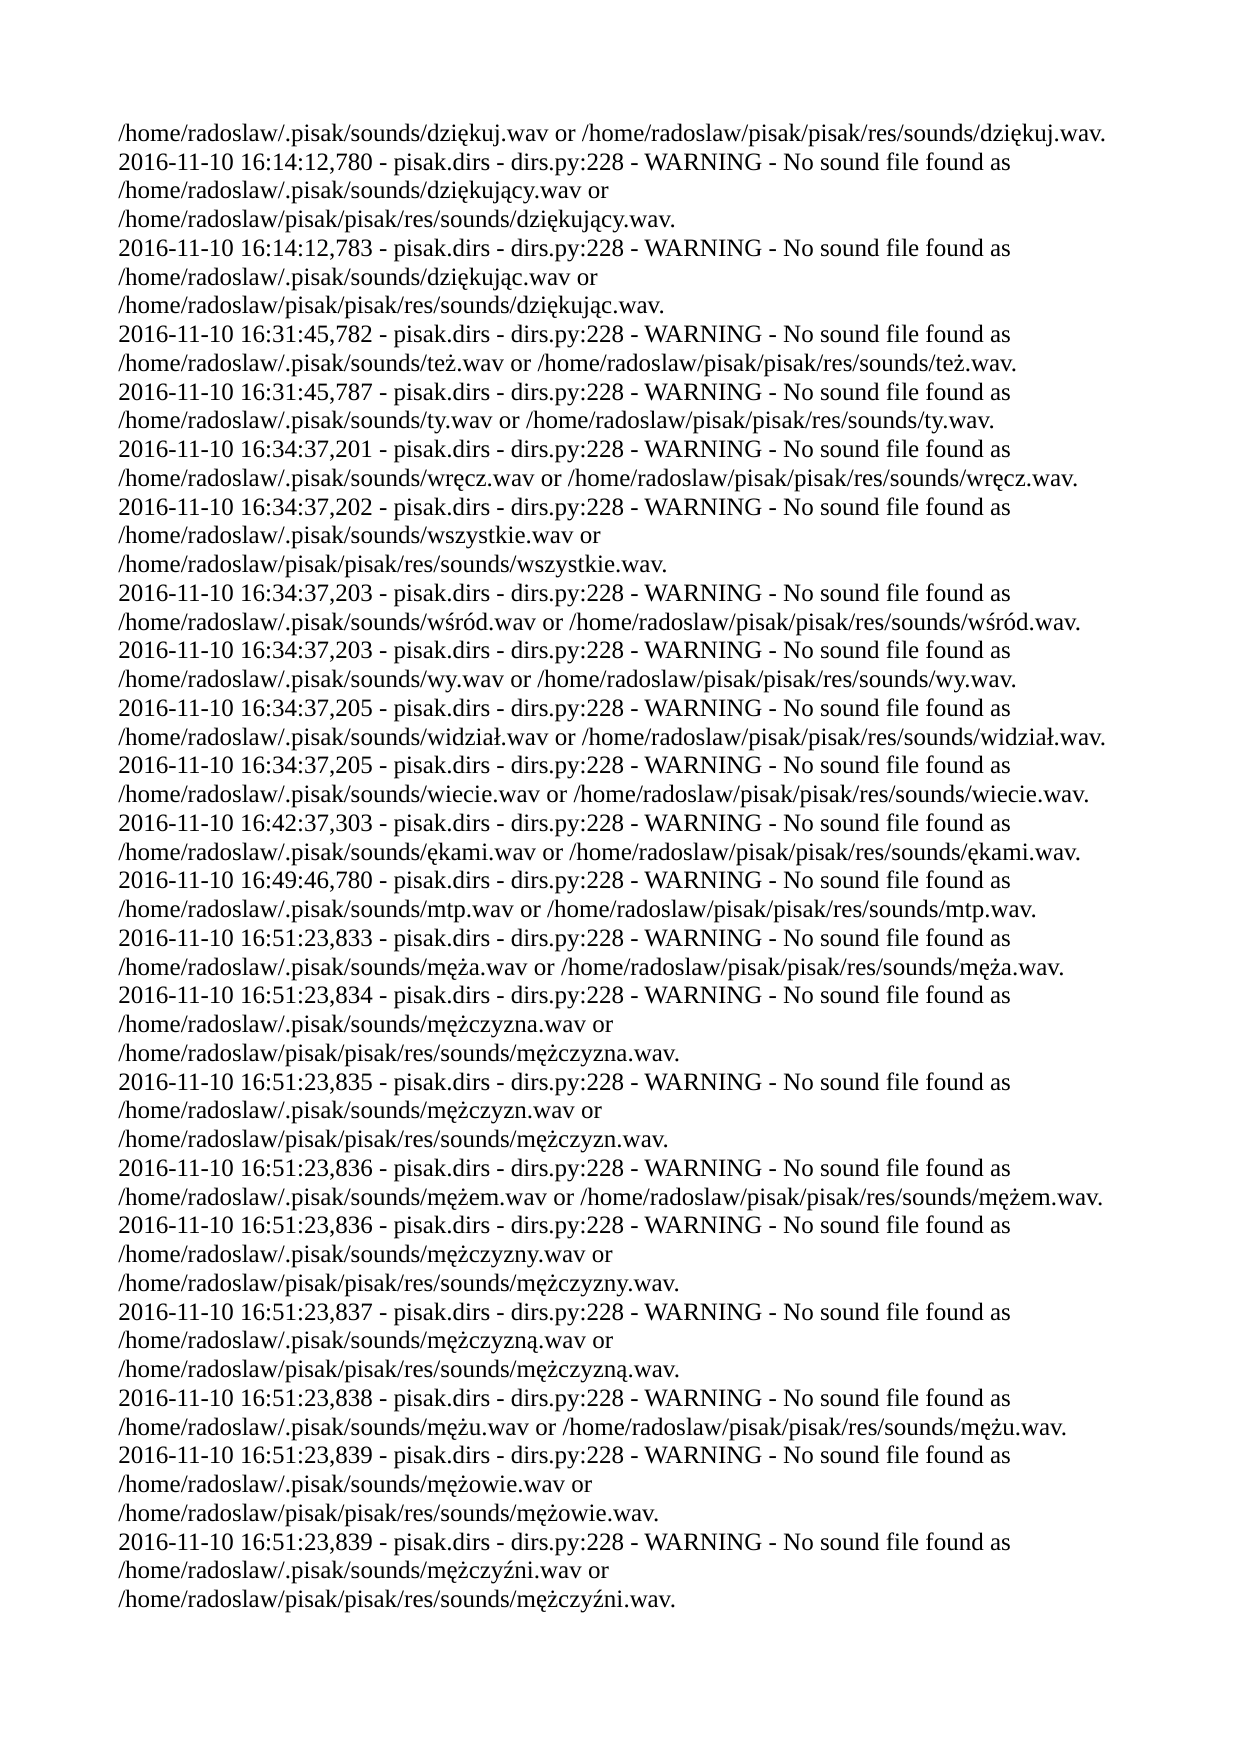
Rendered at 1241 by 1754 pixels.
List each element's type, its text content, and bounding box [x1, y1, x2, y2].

text 2016-11-10 16:51:23,838 - pisak.dirs - dirs.py:228 - WARNING - No sound file found as /home/radoslaw/.pisak/sounds/mężu.wav or /home/radoslaw/pisak/pisak/res/sounds/mężu.wav. [118, 1383, 1122, 1441]
text /home/radoslaw/.pisak/sounds/dziękuj.wav or /home/radoslaw/pisak/pisak/res/sounds/dziękuj.wav. [118, 118, 1122, 147]
text 2016-11-10 16:34:37,203 - pisak.dirs - dirs.py:228 - WARNING - No sound file found as /home/radoslaw/.pisak/sounds/wśród.wav or /home/radoslaw/pisak/pisak/res/sounds/wśród.wav. [118, 578, 1122, 636]
text 2016-11-10 16:34:37,205 - pisak.dirs - dirs.py:228 - WARNING - No sound file found as /home/radoslaw/.pisak/sounds/widział.wav or /home/radoslaw/pisak/pisak/res/sounds/widział.wav. [118, 693, 1122, 751]
text 2016-11-10 16:51:23,836 - pisak.dirs - dirs.py:228 - WARNING - No sound file found as /home/radoslaw/.pisak/sounds/mężem.wav or /home/radoslaw/pisak/pisak/res/sounds/mężem.wav. [118, 1153, 1122, 1211]
text 2016-11-10 16:14:12,780 - pisak.dirs - dirs.py:228 - WARNING - No sound file found as /home/radoslaw/.pisak/sounds/dziękujący.wav or /home/radoslaw/pisak/pisak/res/sounds/dziękujący.wav. [118, 147, 1122, 233]
text 2016-11-10 16:14:12,783 - pisak.dirs - dirs.py:228 - WARNING - No sound file found as /home/radoslaw/.pisak/sounds/dziękując.wav or /home/radoslaw/pisak/pisak/res/sounds/dziękując.wav. [118, 233, 1122, 319]
text 2016-11-10 16:51:23,834 - pisak.dirs - dirs.py:228 - WARNING - No sound file found as /home/radoslaw/.pisak/sounds/mężczyzna.wav or /home/radoslaw/pisak/pisak/res/sounds/mężczyzna.wav. [118, 981, 1122, 1067]
text 2016-11-10 16:34:37,201 - pisak.dirs - dirs.py:228 - WARNING - No sound file found as /home/radoslaw/.pisak/sounds/wręcz.wav or /home/radoslaw/pisak/pisak/res/sounds/wręcz.wav. [118, 434, 1122, 492]
text 2016-11-10 16:31:45,782 - pisak.dirs - dirs.py:228 - WARNING - No sound file found as /home/radoslaw/.pisak/sounds/też.wav or /home/radoslaw/pisak/pisak/res/sounds/też.wav. [118, 319, 1122, 377]
text 2016-11-10 16:51:23,839 - pisak.dirs - dirs.py:228 - WARNING - No sound file found as /home/radoslaw/.pisak/sounds/mężczyźni.wav or /home/radoslaw/pisak/pisak/res/sounds/mężczyźni.wav. [118, 1527, 1122, 1613]
text 2016-11-10 16:51:23,836 - pisak.dirs - dirs.py:228 - WARNING - No sound file found as /home/radoslaw/.pisak/sounds/mężczyzny.wav or /home/radoslaw/pisak/pisak/res/sounds/mężczyzny.wav. [118, 1211, 1122, 1297]
text 2016-11-10 16:49:46,780 - pisak.dirs - dirs.py:228 - WARNING - No sound file found as /home/radoslaw/.pisak/sounds/mtp.wav or /home/radoslaw/pisak/pisak/res/sounds/mtp.wav. [118, 866, 1122, 923]
text 2016-11-10 16:34:37,202 - pisak.dirs - dirs.py:228 - WARNING - No sound file found as /home/radoslaw/.pisak/sounds/wszystkie.wav or /home/radoslaw/pisak/pisak/res/sounds/wszystkie.wav. [118, 492, 1122, 578]
text 2016-11-10 16:51:23,833 - pisak.dirs - dirs.py:228 - WARNING - No sound file found as /home/radoslaw/.pisak/sounds/męża.wav or /home/radoslaw/pisak/pisak/res/sounds/męża.wav. [118, 923, 1122, 981]
text 2016-11-10 16:31:45,787 - pisak.dirs - dirs.py:228 - WARNING - No sound file found as /home/radoslaw/.pisak/sounds/ty.wav or /home/radoslaw/pisak/pisak/res/sounds/ty.wav. [118, 377, 1122, 434]
text 2016-11-10 16:51:23,839 - pisak.dirs - dirs.py:228 - WARNING - No sound file found as /home/radoslaw/.pisak/sounds/mężowie.wav or /home/radoslaw/pisak/pisak/res/sounds/mężowie.wav. [118, 1441, 1122, 1527]
text 2016-11-10 16:34:37,203 - pisak.dirs - dirs.py:228 - WARNING - No sound file found as /home/radoslaw/.pisak/sounds/wy.wav or /home/radoslaw/pisak/pisak/res/sounds/wy.wav. [118, 636, 1122, 693]
text 2016-11-10 16:34:37,205 - pisak.dirs - dirs.py:228 - WARNING - No sound file found as /home/radoslaw/.pisak/sounds/wiecie.wav or /home/radoslaw/pisak/pisak/res/sounds/wiecie.wav. [118, 751, 1122, 808]
text 2016-11-10 16:51:23,837 - pisak.dirs - dirs.py:228 - WARNING - No sound file found as /home/radoslaw/.pisak/sounds/mężczyzną.wav or /home/radoslaw/pisak/pisak/res/sounds/mężczyzną.wav. [118, 1297, 1122, 1383]
text 2016-11-10 16:42:37,303 - pisak.dirs - dirs.py:228 - WARNING - No sound file found as /home/radoslaw/.pisak/sounds/ękami.wav or /home/radoslaw/pisak/pisak/res/sounds/ękami.wav. [118, 808, 1122, 866]
text 2016-11-10 16:51:23,835 - pisak.dirs - dirs.py:228 - WARNING - No sound file found as /home/radoslaw/.pisak/sounds/mężczyzn.wav or /home/radoslaw/pisak/pisak/res/sounds/mężczyzn.wav. [118, 1067, 1122, 1153]
